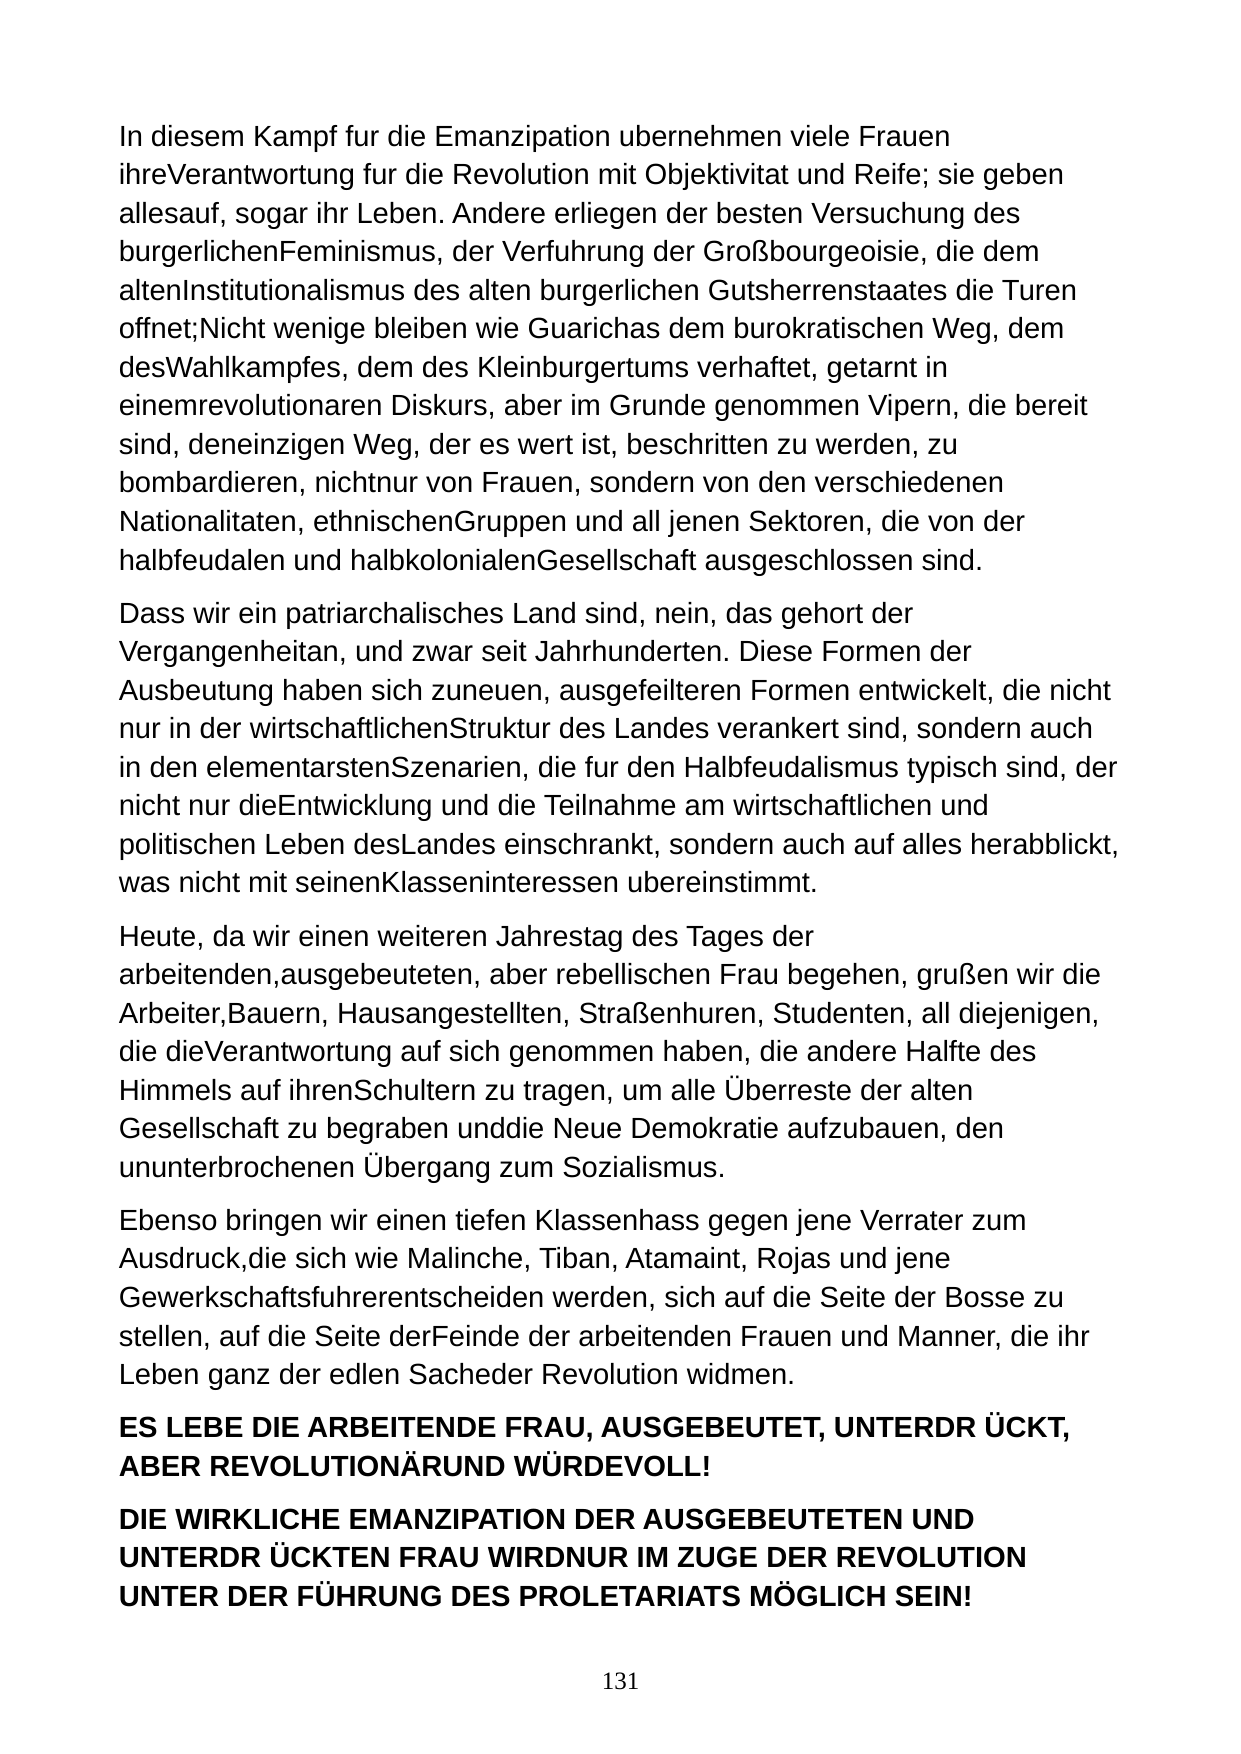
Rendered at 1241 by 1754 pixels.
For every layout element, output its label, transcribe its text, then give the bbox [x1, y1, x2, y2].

text Dass wir ein patriarchalisches Land sind, nein, das gehort der Vergangenheitan, und zwar seit Jahrhunderten. Diese Formen der Ausbeutung haben sich zuneuen, ausgefeilteren Formen entwickelt, die nicht nur in der wirtschaftlichenStruktur des Landes verankert sind, sondern auch in den elementarstenSzenarien, die fur den Halbfeudalismus typisch sind, der nicht nur dieEntwicklung und die Teilnahme am wirtschaftlichen und politischen Leben desLandes einschrankt, sondern auch auf alles herabblickt, was nicht mit seinenKlasseninteressen ubereinstimmt. [118, 596, 1122, 899]
text DIE WIRKLICHE EMANZIPATION DER AUSGEBEUTETEN UND UNTERDR ÜCKTEN FRAU WIRDNUR IM ZUGE DER REVOLUTION UNTER DER FÜHRUNG DES PROLETARIATS MÖGLICH SEIN! [118, 1502, 1122, 1612]
text Ebenso bringen wir einen tiefen Klassenhass gegen jene Verrater zum Ausdruck,die sich wie Malinche, Tiban, Atamaint, Rojas und jene Gewerkschaftsfuhrerentscheiden werden, sich auf die Seite der Bosse zu stellen, auf die Seite derFeinde der arbeitenden Frauen und Manner, die ihr Leben ganz der edlen Sacheder Revolution widmen. [118, 1203, 1122, 1391]
text Heute, da wir einen weiteren Jahrestag des Tages der arbeitenden,ausgebeuteten, aber rebellischen Frau begehen, grußen wir die Arbeiter,Bauern, Hausangestellten, Straßenhuren, Studenten, all diejenigen, die dieVerantwortung auf sich genommen haben, die andere Halfte des Himmels auf ihrenSchultern zu tragen, um alle Überreste der alten Gesellschaft zu begraben unddie Neue Demokratie aufzubauen, den ununterbrochenen Übergang zum Sozialismus. [118, 918, 1122, 1183]
text In diesem Kampf fur die Emanzipation ubernehmen viele Frauen ihreVerantwortung fur die Revolution mit Objektivitat und Reife; sie geben allesauf, sogar ihr Leben. Andere erliegen der besten Versuchung des burgerlichenFeminismus, der Verfuhrung der Großbourgeoisie, die dem altenInstitutionalismus des alten burgerlichen Gutsherrenstaates die Turen offnet;Nicht wenige bleiben wie Guarichas dem burokratischen Weg, dem desWahlkampfes, dem des Kleinburgertums verhaftet, getarnt in einemrevolutionaren Diskurs, aber im Grunde genommen Vipern, die bereit sind, deneinzigen Weg, der es wert ist, beschritten zu werden, zu bombardieren, nichtnur von Frauen, sondern von den verschiedenen Nationalitaten, ethnischenGruppen und all jenen Sektoren, die von der halbfeudalen und halbkolonialenGesellschaft ausgeschlossen sind. [118, 118, 1122, 576]
text ES LEBE DIE ARBEITENDE FRAU, AUSGEBEUTET, UNTERDR ÜCKT, ABER REVOLUTIONÄRUND WÜRDEVOLL! [118, 1410, 1122, 1482]
